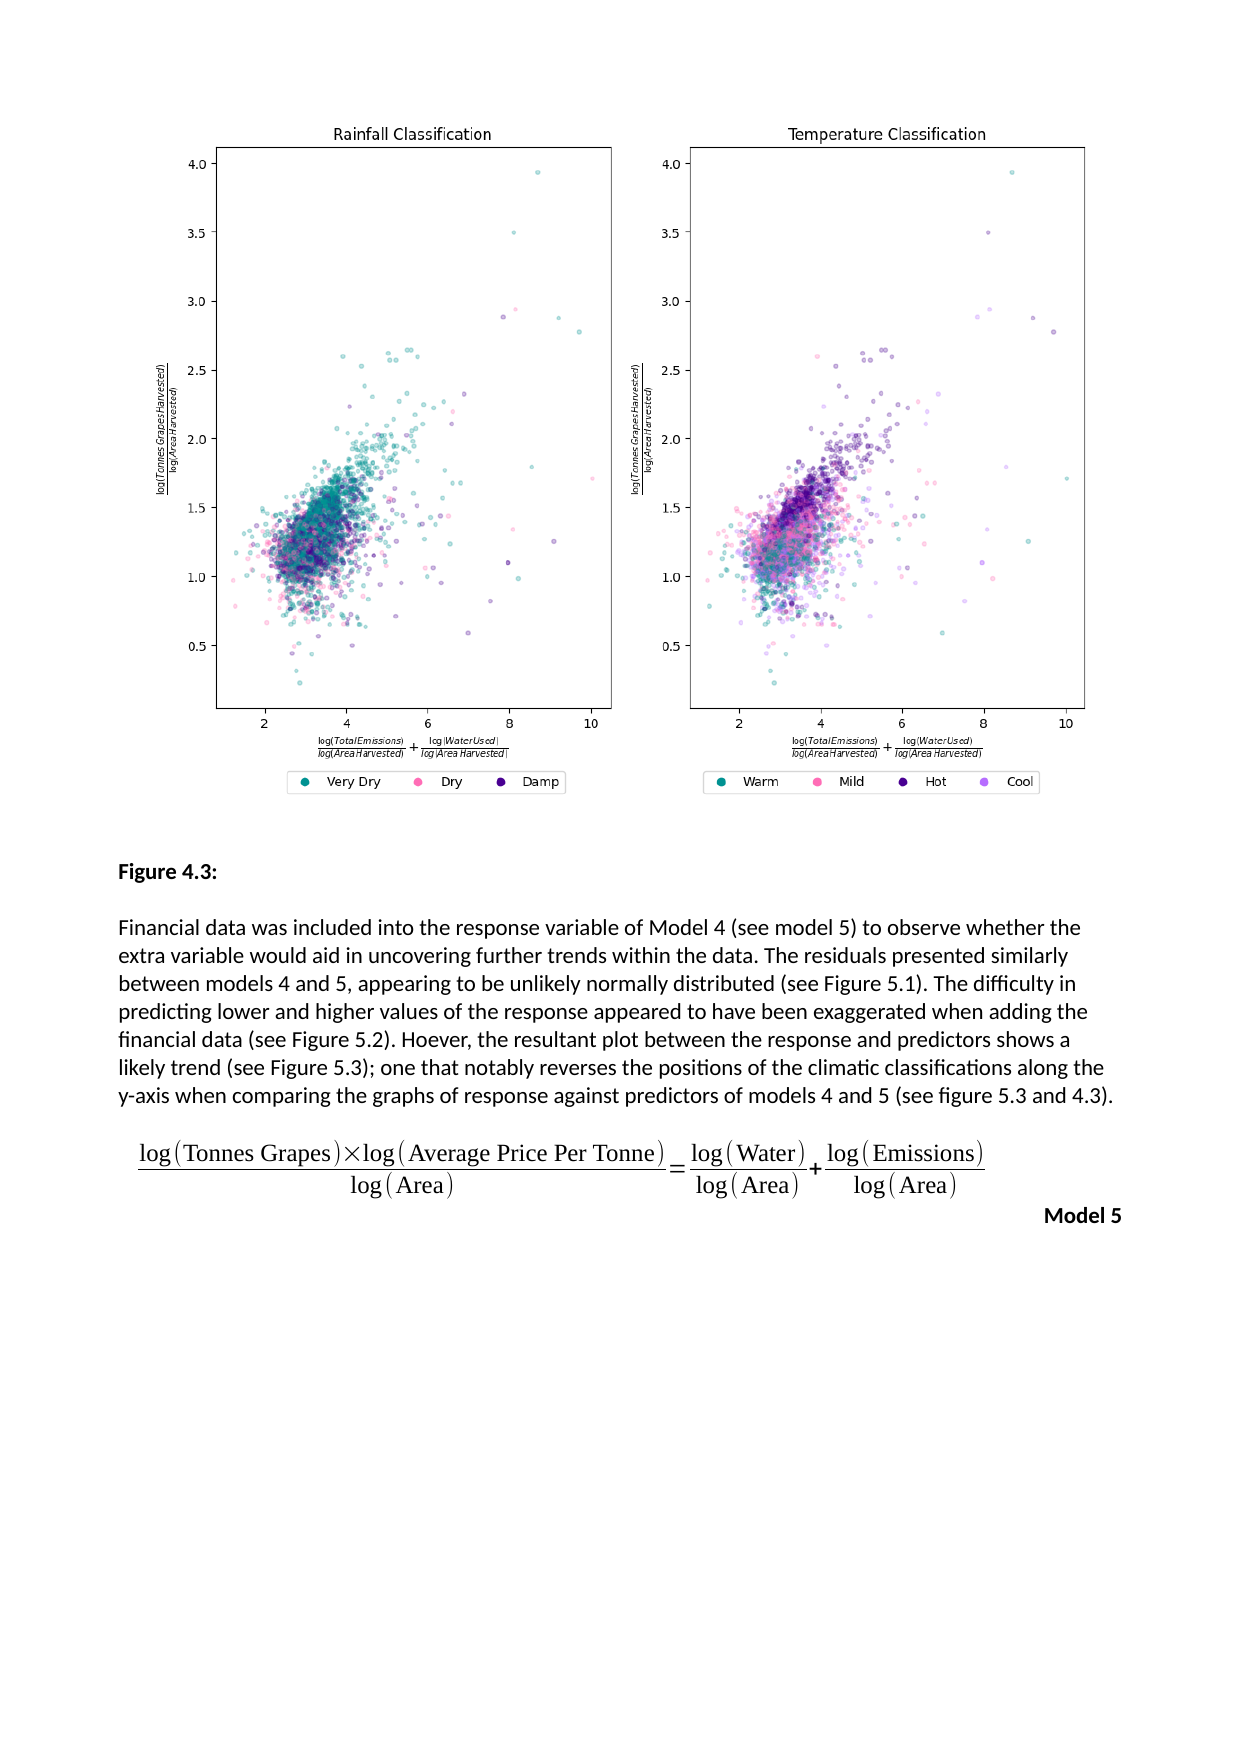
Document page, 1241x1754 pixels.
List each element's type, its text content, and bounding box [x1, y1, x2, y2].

picture [147, 118, 1093, 802]
list Financial data was included into the response variable of Model 4 (see model 5) to observe whether the extra variable would aid in uncovering further trends within the data. The residuals presented similarly between models 4 and 5, appearing to be unlikely normally distributed (see Figure 5.1). The difficulty in predicting lower and higher values of the response appeared to have been exaggerated when adding the financial data (see Figure 5.2). Hoever, the resultant plot between the response and predictors shows a likely trend (see Figure 5.3); one that notably reverses the positions of the climatic classifications along the y-axis when comparing the graphs of response against predictors of models 4 and 5 (see figure 5.3 and 4.3). [118, 913, 1122, 1109]
list Model 5 [118, 1201, 1122, 1229]
list Figure 4.3: [118, 857, 1122, 885]
